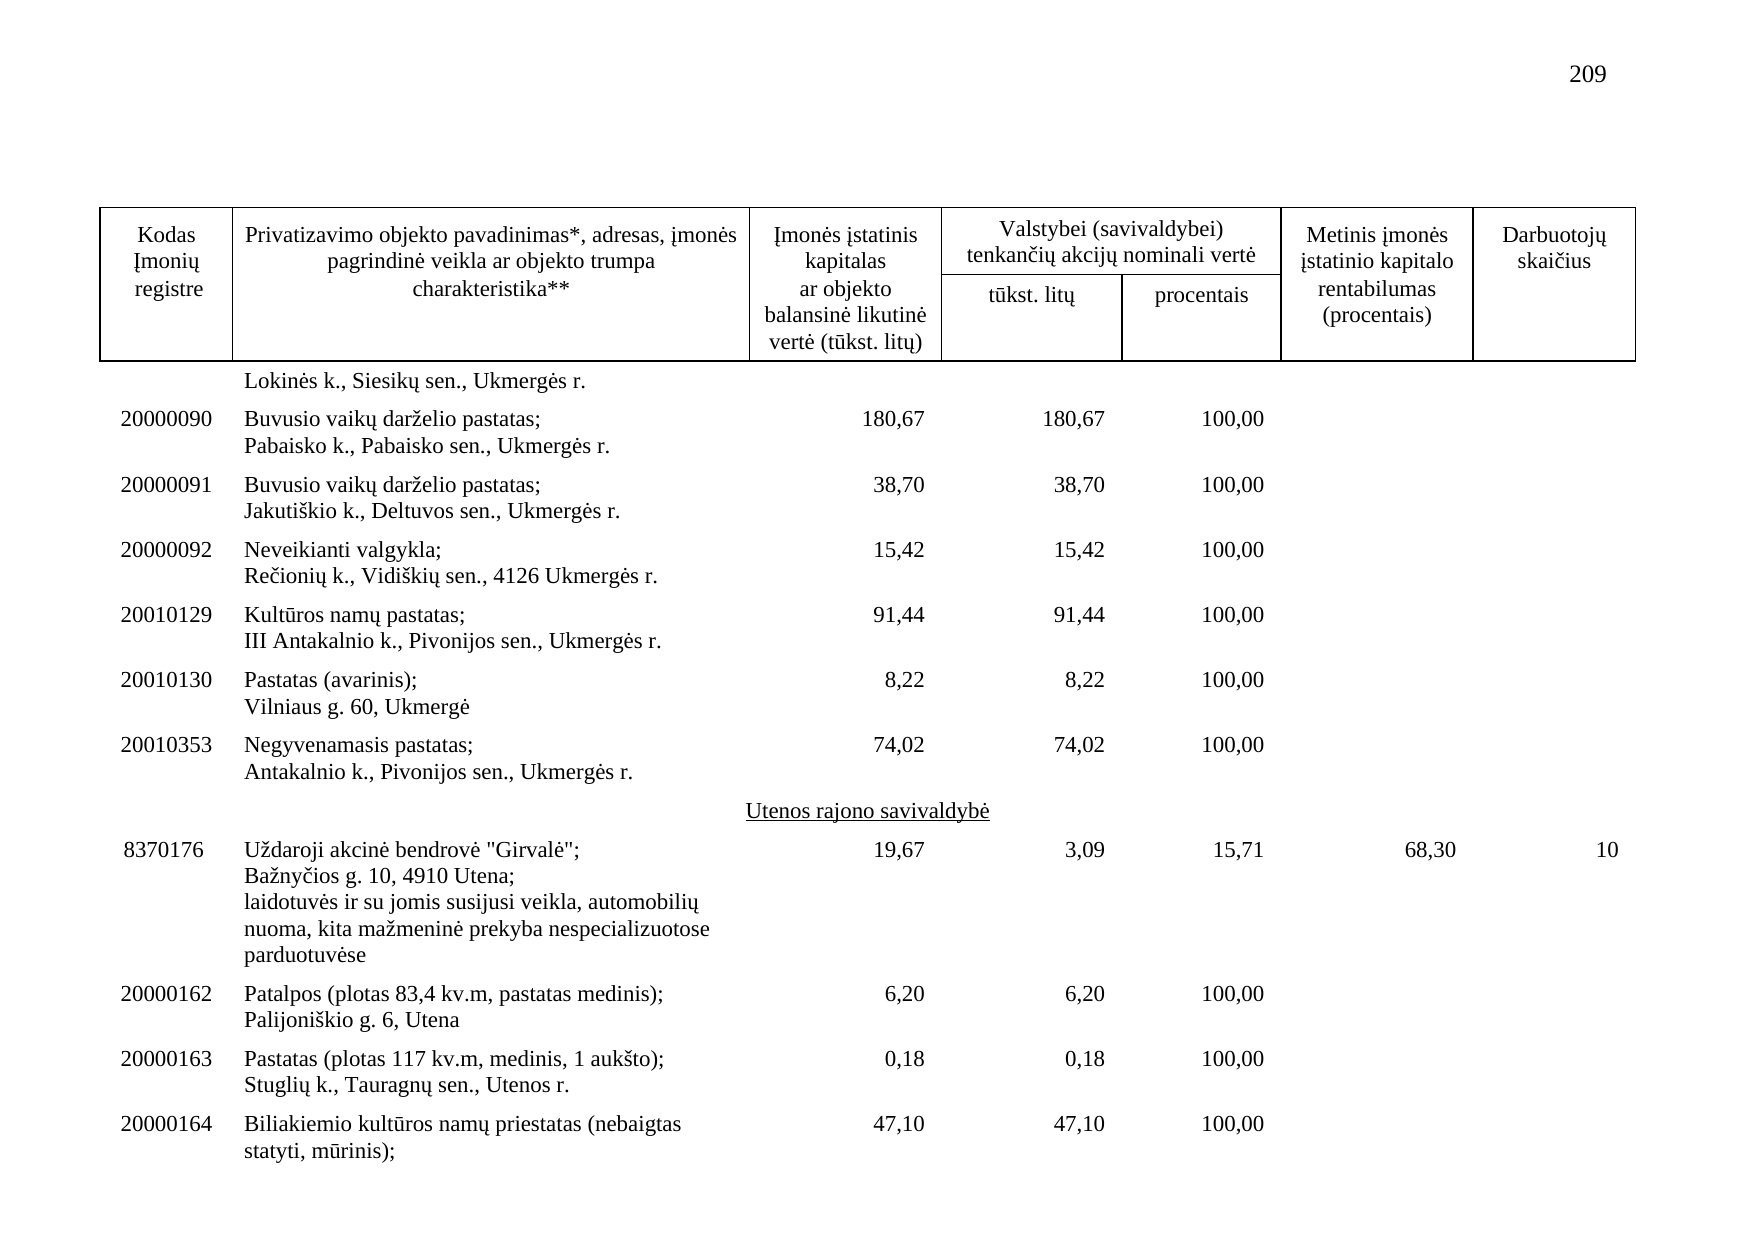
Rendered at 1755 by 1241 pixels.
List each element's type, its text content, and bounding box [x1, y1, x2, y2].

table_cell Pastatas (plotas 117 kv.m, medinis, 1 aukšto); Stuglių k., Tauragnų sen., Utenos r. [233, 1039, 749, 1104]
table_cell [750, 362, 941, 399]
table_cell 8,22 [941, 660, 1122, 725]
table_cell [1281, 974, 1473, 1039]
table_cell [1473, 725, 1636, 791]
table_cell 0,18 [750, 1039, 941, 1104]
table_cell Lokinės k., Siesikų sen., Ukmergės r. [233, 362, 749, 399]
table_cell Patalpos (plotas 83,4 kv.m, pastatas medinis); Palijoniškio g. 6, Utena [233, 974, 749, 1039]
table_cell [1281, 465, 1473, 530]
table_cell 47,10 [941, 1104, 1122, 1163]
table_cell charakteristika** [233, 274, 749, 360]
table_cell 20000090 [100, 399, 233, 464]
table_cell 100,00 [1122, 1039, 1281, 1104]
table_cell 0,18 [941, 1039, 1122, 1104]
table_cell [1122, 362, 1281, 399]
table_cell 74,02 [750, 725, 941, 791]
table_cell [1473, 465, 1636, 530]
table_cell [1473, 530, 1636, 595]
table_cell registre [101, 274, 232, 360]
table_cell 20010353 [100, 725, 233, 791]
table_cell Negyvenamasis pastatas; Antakalnio k., Pivonijos sen., Ukmergės r. [233, 725, 749, 791]
table_cell 100,00 [1122, 399, 1281, 464]
table_cell [1281, 1039, 1473, 1104]
table_cell 91,44 [750, 595, 941, 660]
table_cell 6,20 [750, 974, 941, 1039]
table_cell [1281, 660, 1473, 725]
table_cell 15,42 [750, 530, 941, 595]
table_cell Biliakiemio kultūros namų priestatas (nebaigtas statyti, mūrinis); [233, 1104, 749, 1163]
table_cell 20000164 [100, 1104, 233, 1163]
table_cell [1473, 399, 1636, 464]
table_header Darbuotojų skaičius [1474, 208, 1635, 273]
table_cell [1473, 362, 1636, 399]
table_cell 100,00 [1122, 974, 1281, 1039]
table_cell [1473, 1104, 1636, 1163]
table_cell 180,67 [750, 399, 941, 464]
table_cell tūkst. litų [942, 275, 1121, 360]
table_cell 38,70 [941, 465, 1122, 530]
table_cell [1473, 974, 1636, 1039]
table_cell 38,70 [750, 465, 941, 530]
table_cell 100,00 [1122, 530, 1281, 595]
table_cell 15,71 [1122, 829, 1281, 974]
table_header Kodas Įmonių [101, 208, 232, 273]
table_header Privatizavimo objekto pavadinimas*, adresas, įmonės pagrindinė veikla ar objekto trumpa [233, 208, 749, 273]
table_cell ar objekto balansinė likutinė vertė (tūkst. litų) [750, 274, 941, 360]
table_cell [1473, 1039, 1636, 1104]
table_cell 8,22 [750, 660, 941, 725]
table_header Valstybei (savivaldybei) tenkančių akcijų nominali vertė [942, 208, 1280, 273]
table_cell 20000162 [100, 974, 233, 1039]
table_cell 91,44 [941, 595, 1122, 660]
table_header Metinis įmonės įstatinio kapitalo [1282, 208, 1472, 273]
table_cell Kultūros namų pastatas; III Antakalnio k., Pivonijos sen., Ukmergės r. [233, 595, 749, 660]
table_cell [1281, 399, 1473, 464]
table_cell Pastatas (avarinis); Vilniaus g. 60, Ukmergė [233, 660, 749, 725]
table_cell rentabilumas (procentais) [1282, 274, 1472, 360]
table_cell 100,00 [1122, 1104, 1281, 1163]
table_cell 100,00 [1122, 465, 1281, 530]
table_cell 20000163 [100, 1039, 233, 1104]
table_cell Buvusio vaikų darželio pastatas; Jakutiškio k., Deltuvos sen., Ukmergės r. [233, 465, 749, 530]
table_cell [1281, 1104, 1473, 1163]
table_cell 100,00 [1122, 595, 1281, 660]
table_cell [1474, 274, 1635, 360]
table_cell 15,42 [941, 530, 1122, 595]
table_cell 47,10 [750, 1104, 941, 1163]
table_cell [1281, 530, 1473, 595]
table_cell 68,30 [1281, 829, 1473, 974]
table_cell Utenos rajono savivaldybė [100, 791, 1636, 829]
table_cell 20000092 [100, 530, 233, 595]
table_cell 8370176 [100, 829, 233, 974]
table_cell [1473, 595, 1636, 660]
table_cell 180,67 [941, 399, 1122, 464]
table_cell 19,67 [750, 829, 941, 974]
table_cell [1281, 725, 1473, 791]
table_cell 10 [1473, 829, 1636, 974]
table_cell 20010130 [100, 660, 233, 725]
table_cell procentais [1123, 275, 1280, 360]
table_cell 100,00 [1122, 660, 1281, 725]
table_cell [100, 362, 233, 399]
table_cell 74,02 [941, 725, 1122, 791]
table_cell Buvusio vaikų darželio pastatas; Pabaisko k., Pabaisko sen., Ukmergės r. [233, 399, 749, 464]
table_cell 6,20 [941, 974, 1122, 1039]
table_cell Neveikianti valgykla; Rečionių k., Vidiškių sen., 4126 Ukmergės r. [233, 530, 749, 595]
table_cell [1281, 362, 1473, 399]
table_cell 100,00 [1122, 725, 1281, 791]
table_cell Uždaroji akcinė bendrovė "Girvalė"; Bažnyčios g. 10, 4910 Utena; laidotuvės ir su jomis susijusi veikla, automobilių nuoma, kita mažmeninė prekyba nespecializuotose parduotuvėse [233, 829, 749, 974]
table_cell 3,09 [941, 829, 1122, 974]
table_cell [941, 362, 1122, 399]
table_cell [1281, 595, 1473, 660]
table_cell 20000091 [100, 465, 233, 530]
table_cell 20010129 [100, 595, 233, 660]
table_header Įmonės įstatinis kapitalas [750, 208, 941, 273]
table_cell [1473, 660, 1636, 725]
